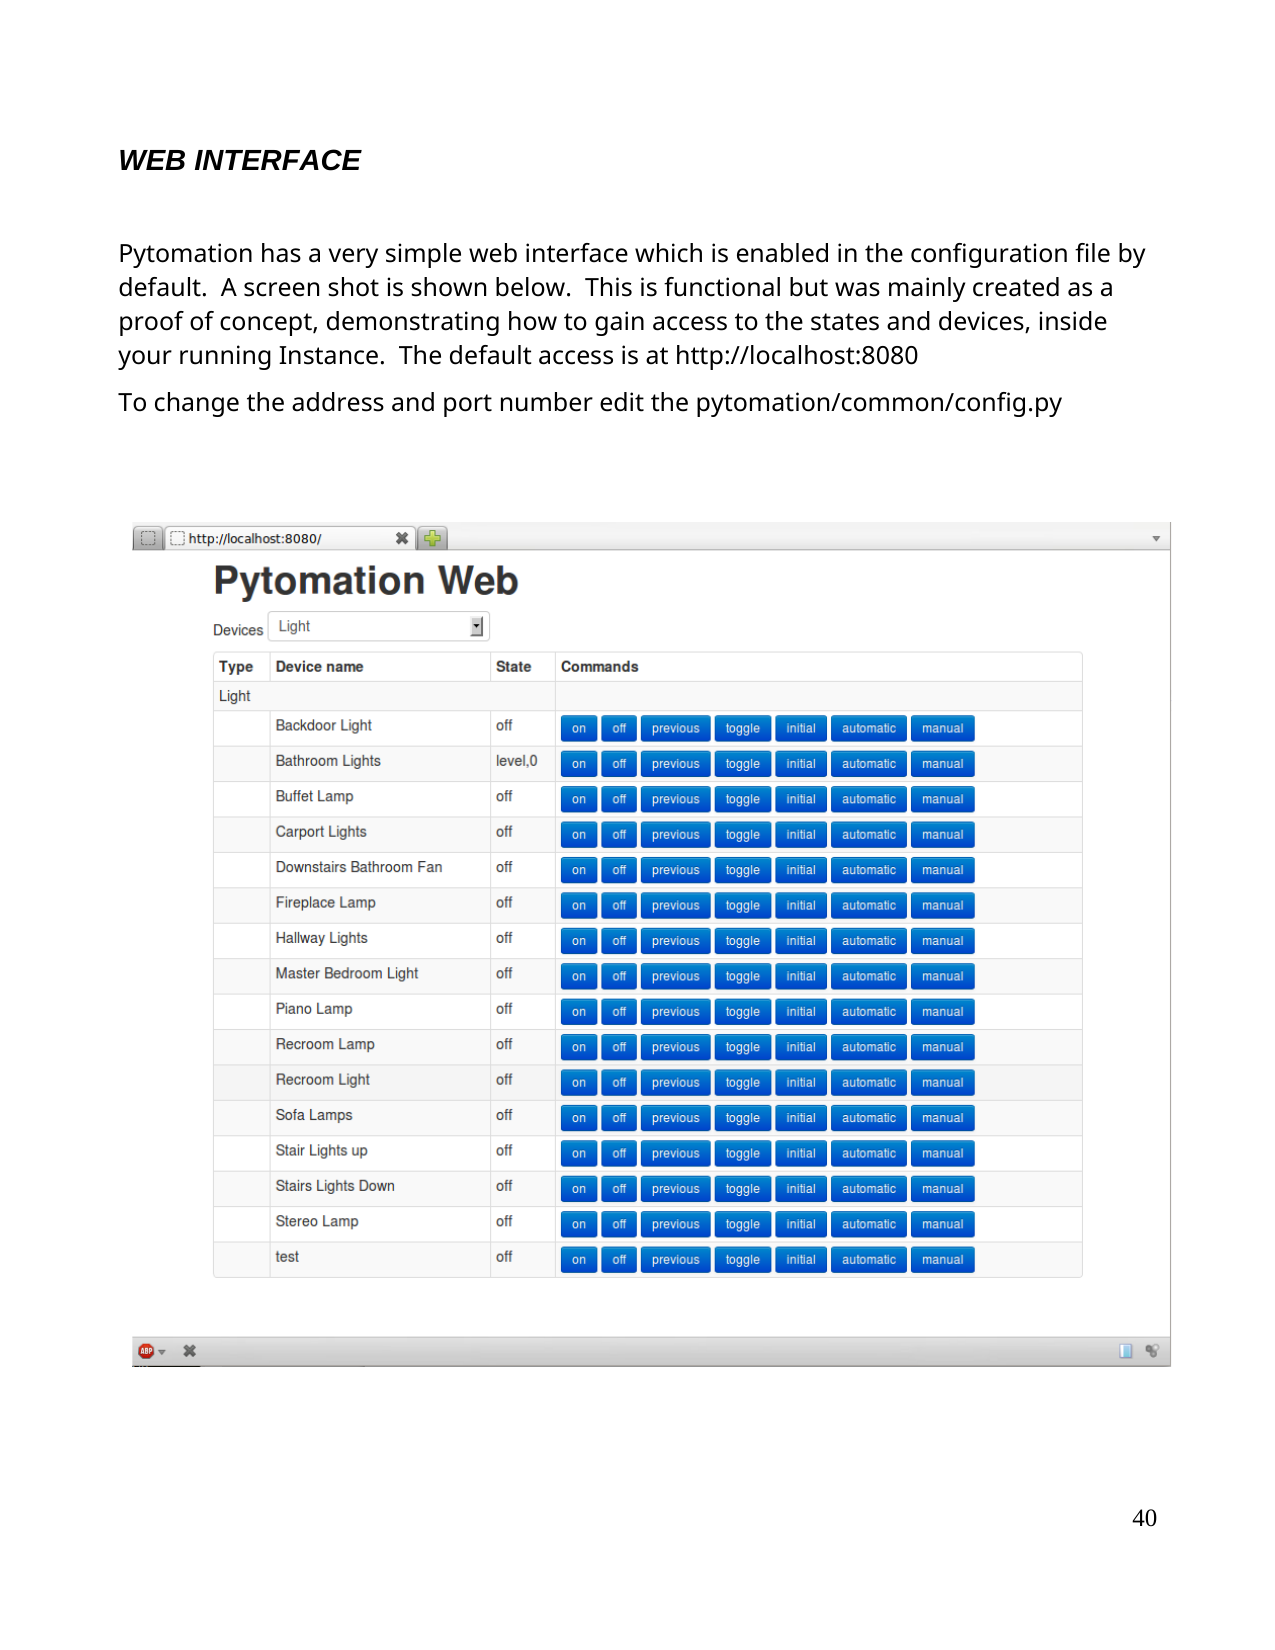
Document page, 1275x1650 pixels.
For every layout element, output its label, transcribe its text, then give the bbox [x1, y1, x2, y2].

subtitle WEB INTERFACE [118, 143, 1157, 177]
text Pytomation has a very simple web interface which is enabled in the configuration file by default. A screen shot is shown below. This is functional but was mainly created as a proof of concept, demonstrating how to gain access to the states and devices, inside your running Instance. The default access is at http://localhost:8080 [118, 236, 1157, 372]
text To change the address and port number edit the pytomation/common/config.py [118, 384, 1157, 418]
picture [132, 522, 1172, 1367]
